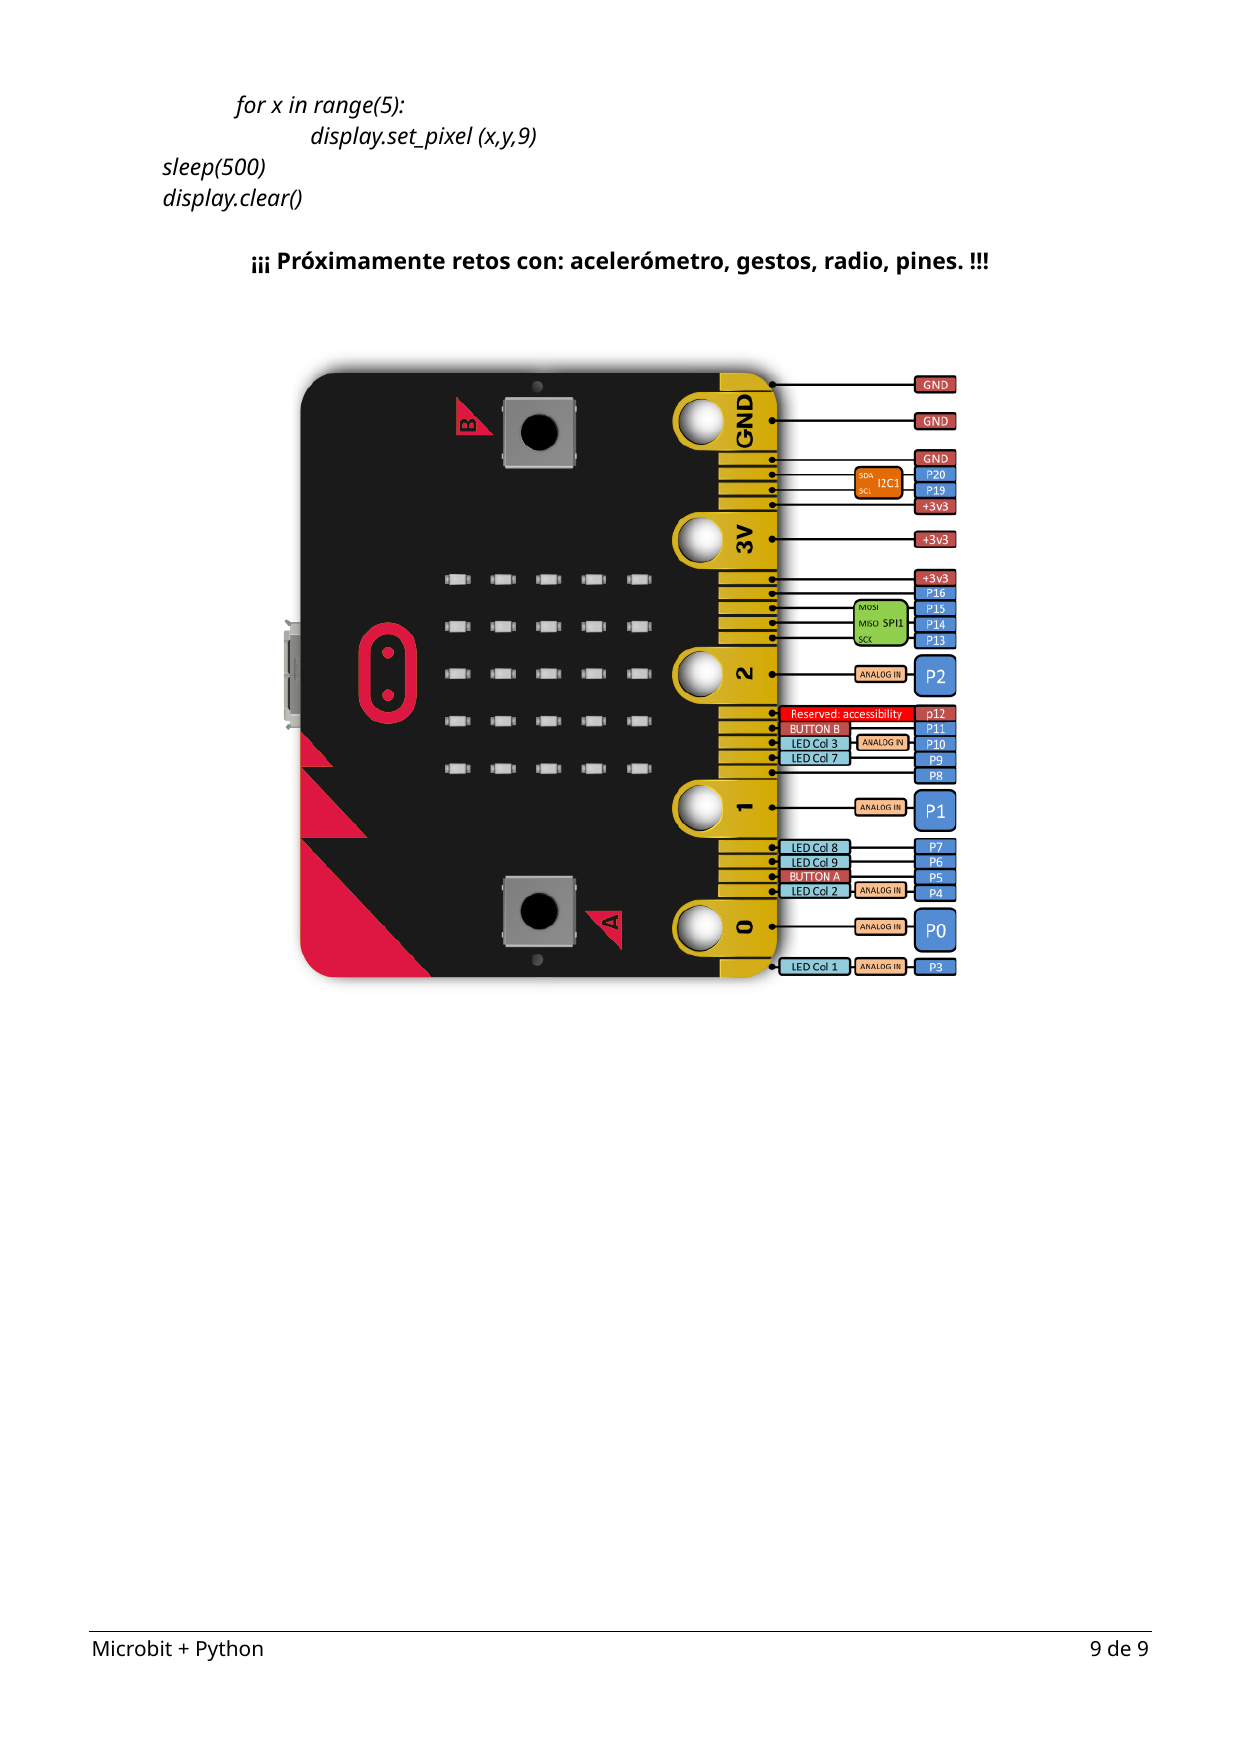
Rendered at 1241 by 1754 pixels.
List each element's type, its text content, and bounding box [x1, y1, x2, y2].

text for x in range(5): [88, 88, 1152, 120]
text display.clear() [88, 182, 1152, 213]
text sleep(500) [88, 151, 1152, 182]
text display.set_pixel (x,y,9) [88, 120, 1152, 151]
text ¡¡¡ Próximamente retos con: acelerómetro, gestos, radio, pines. !!! [88, 245, 1152, 276]
picture [283, 344, 957, 998]
